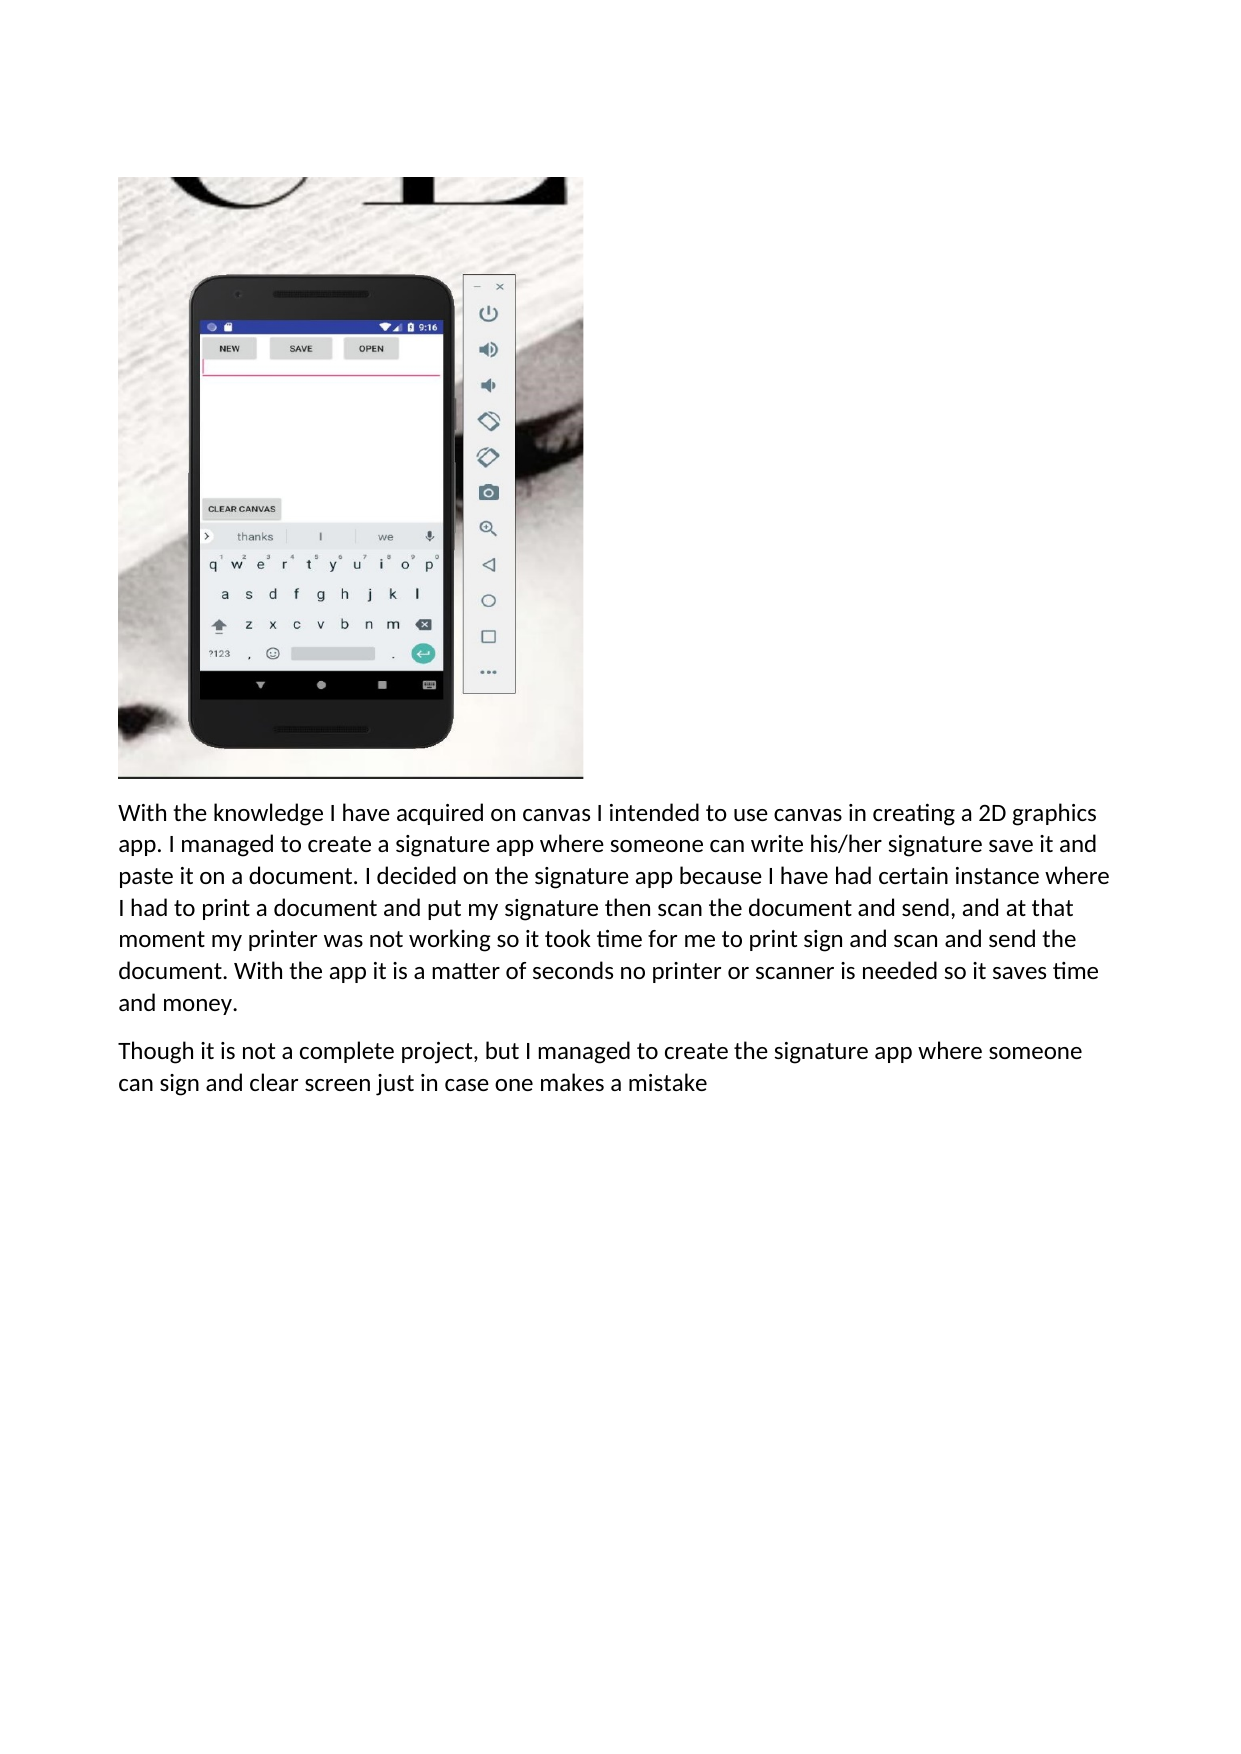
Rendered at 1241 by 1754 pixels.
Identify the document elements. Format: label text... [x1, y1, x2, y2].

text Though it is not a complete project, but I managed to create the signature app where someone can sign and clear screen just in case one makes a mistake [118, 1035, 1122, 1097]
text With the knowledge I have acquired on canvas I intended to use canvas in creating a 2D graphics app. I managed to create a signature app where someone can write his/her signature save it and paste it on a document. I decided on the signature app because I have had certain instance where I had to print a document and put my signature then scan the document and send, and at that moment my printer was not working so it took time for me to print sign and scan and send the document. With the app it is a matter of seconds no printer or scanner is needed so it saves time and money. [118, 797, 1122, 1017]
